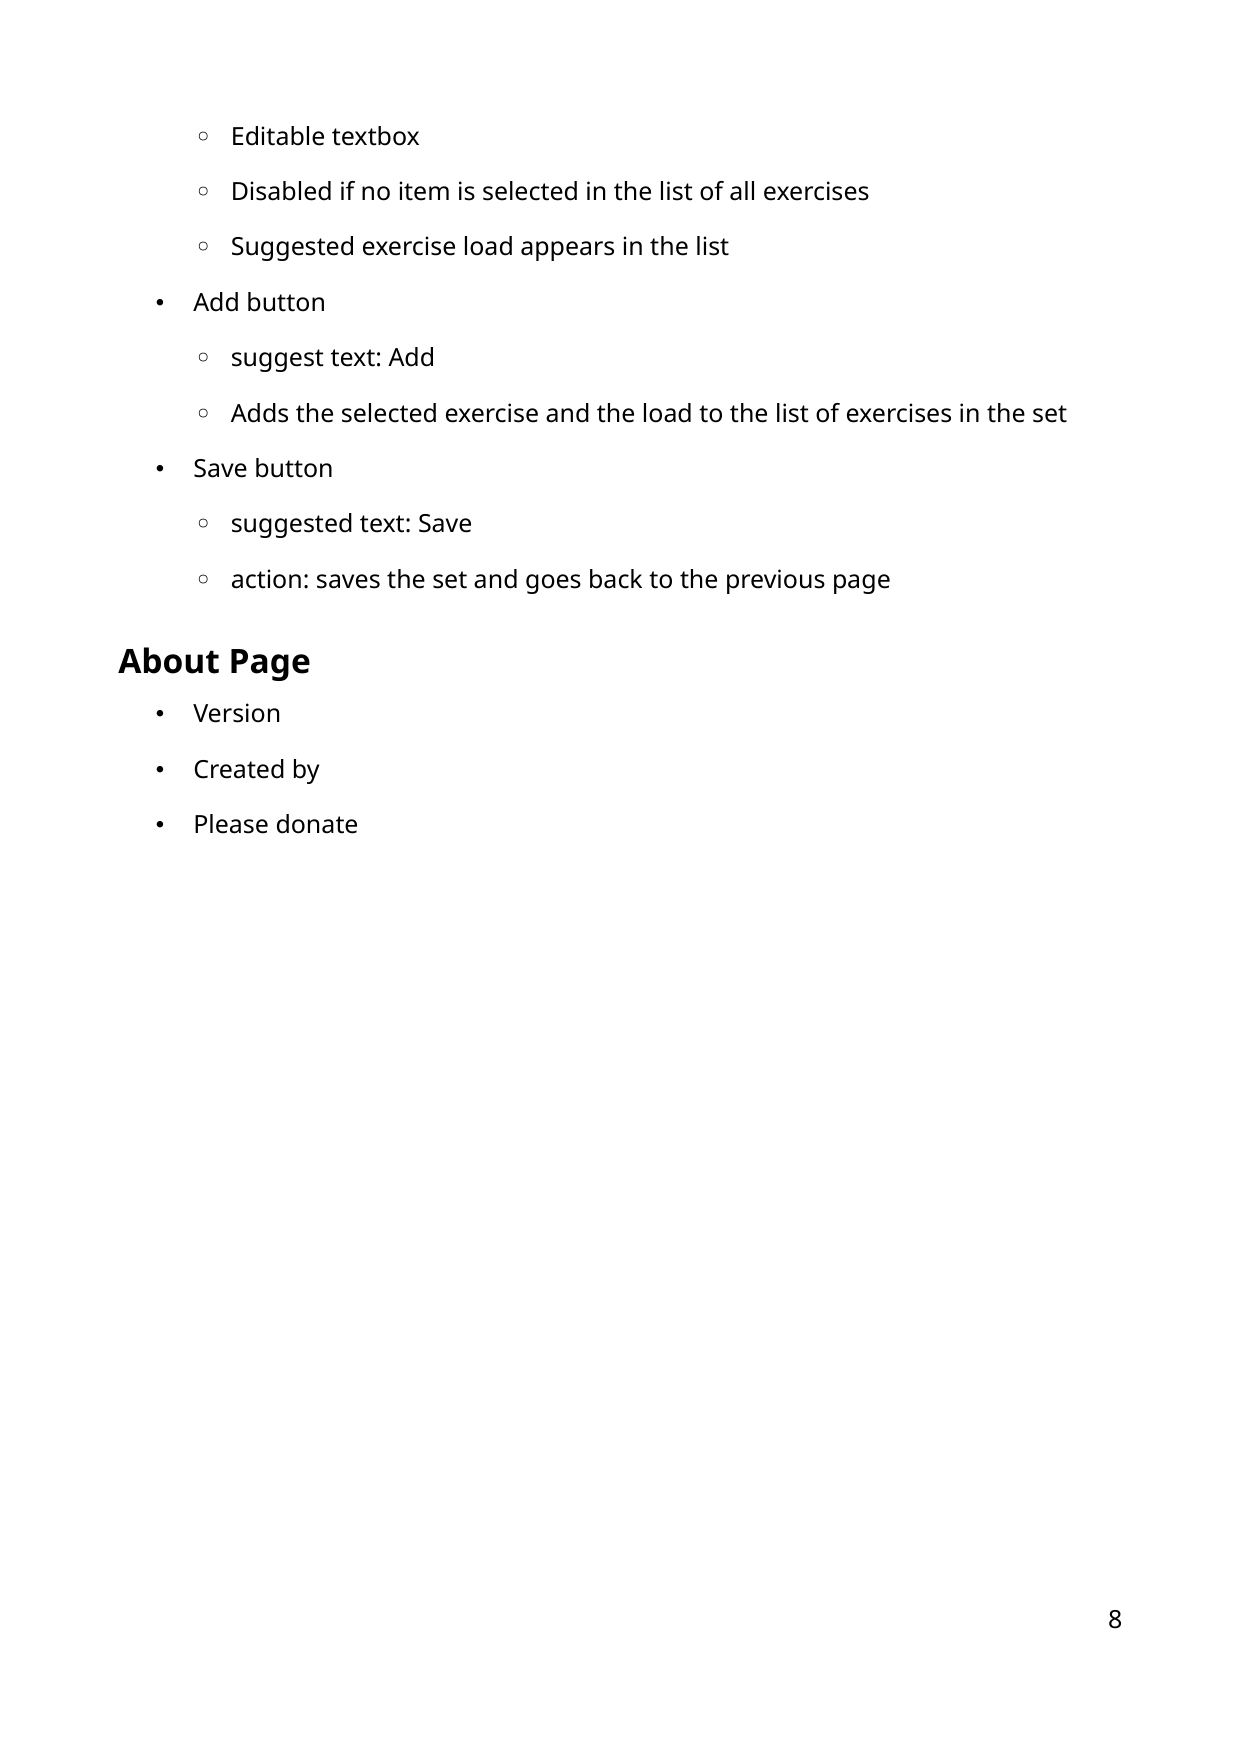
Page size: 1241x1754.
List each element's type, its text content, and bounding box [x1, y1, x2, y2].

list Disabled if no item is selected in the list of all exercises [193, 173, 1122, 208]
list Version [156, 696, 1122, 730]
list suggest text: Add [193, 340, 1122, 374]
subtitle About Page [118, 638, 1122, 683]
list Suggested exercise load appears in the list [193, 229, 1122, 263]
list Editable textbox [193, 118, 1122, 152]
list suggested text: Save [193, 506, 1122, 540]
list Adds the selected exercise and the load to the list of exercises in the set [193, 395, 1122, 429]
list Save button [156, 451, 1122, 485]
list Created by [156, 751, 1122, 785]
list action: saves the set and goes back to the previous page [193, 561, 1122, 596]
list Please donate [156, 807, 1122, 841]
list Add button [156, 284, 1122, 318]
